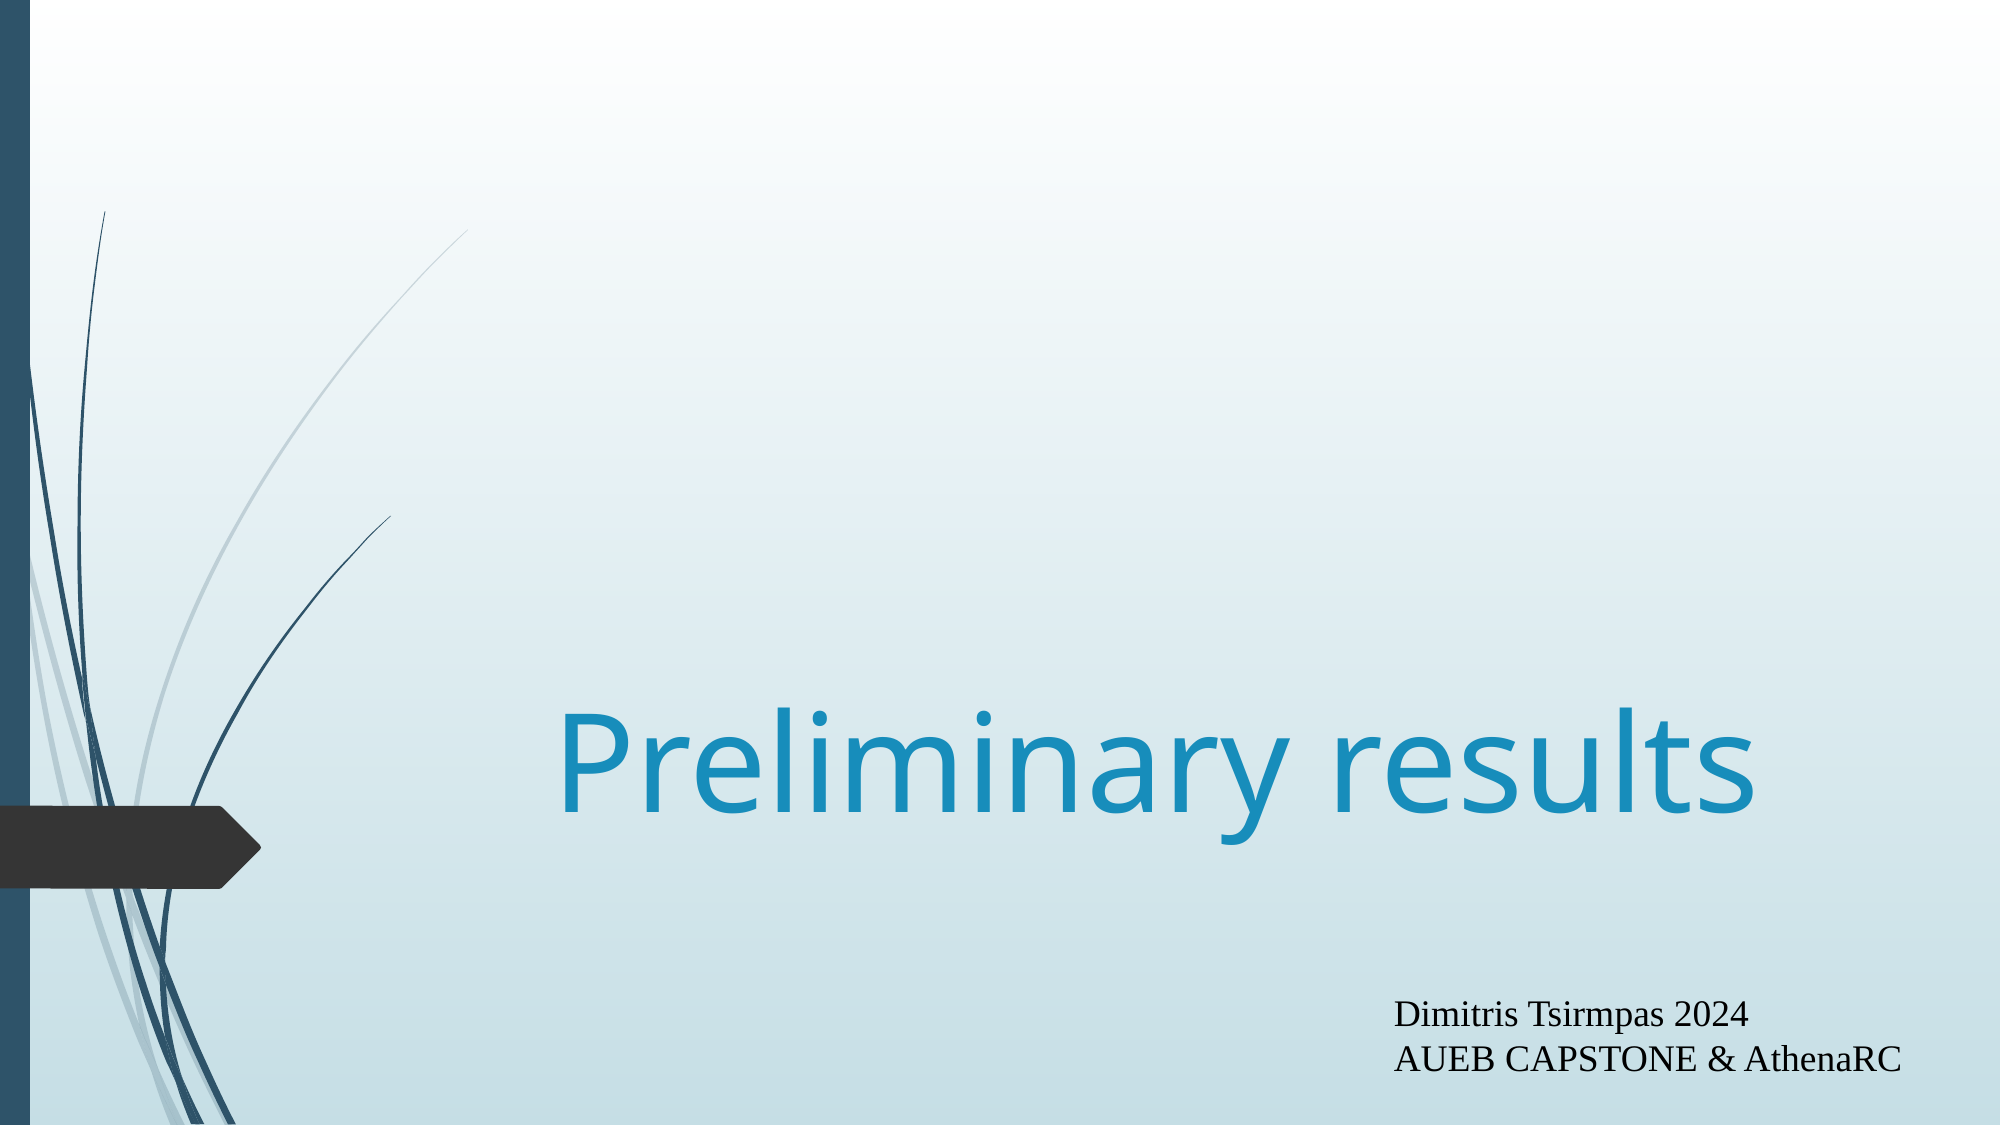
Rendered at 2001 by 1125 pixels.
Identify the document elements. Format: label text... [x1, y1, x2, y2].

text_box Dimitris Tsirmpas 2024 AUEB CAPSTONE & AthenaRC [1378, 981, 2000, 1088]
title Preliminary results [187, 202, 1813, 615]
